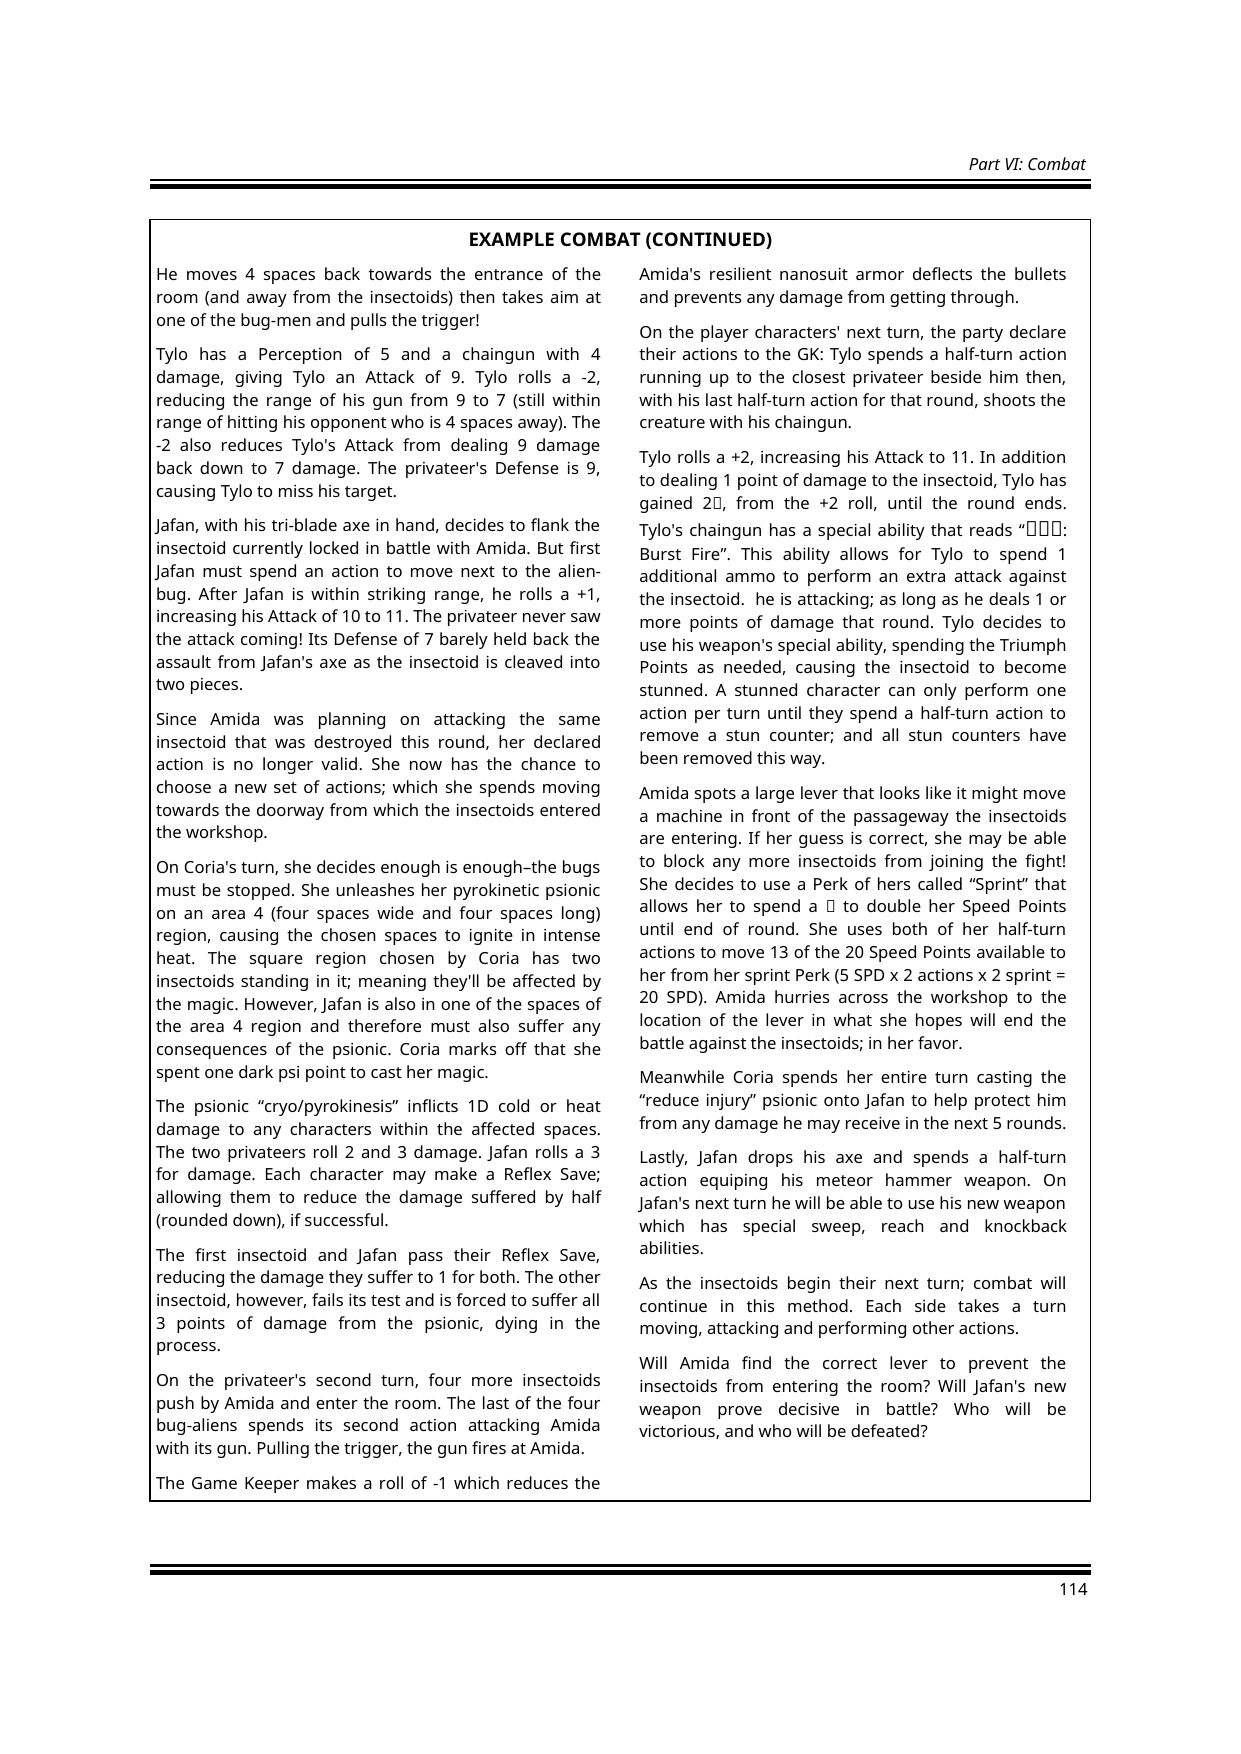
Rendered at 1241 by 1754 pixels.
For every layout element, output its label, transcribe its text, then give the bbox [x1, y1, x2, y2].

table_cell He moves 4 spaces back towards the entrance of the room (and away from the insectoids) then takes aim at one of the bug-men and pulls the trigger! Tylo has a Perception of 5 and a chaingun with 4 damage, giving Tylo an Attack of 9. Tylo rolls a -2, reducing the range of his gun from 9 to 7 (still within range of hitting his opponent who is 4 spaces away). The -2 also reduces Tylo's Attack from dealing 9 damage back down to 7 damage. The privateer's Defense is 9, causing Tylo to miss his target. Jafan, with his tri-blade axe in hand, decides to flank the insectoid currently locked in battle with Amida. But first Jafan must spend an action to move next to the alien-bug. After Jafan is within striking range, he rolls a +1, increasing his Attack of 10 to 11. The privateer never saw the attack coming! Its Defense of 7 barely held back the assault from Jafan's axe as the insectoid is cleaved into two pieces. Since Amida was planning on attacking the same insectoid that was destroyed this round, her declared action is no longer valid. She now has the chance to choose a new set of actions; which she spends moving towards the doorway from which the insectoids entered the workshop. On Coria's turn, she decides enough is enough–the bugs must be stopped. She unleashes her pyrokinetic psionic on an area 4 (four spaces wide and four spaces long) region, causing the chosen spaces to ignite in intense heat. The square region chosen by Coria has two insectoids standing in it; meaning they'll be affected by the magic. However, Jafan is also in one of the spaces of the area 4 region and therefore must also suffer any consequences of the psionic. Coria marks off that she spent one dark psi point to cast her magic. The psionic “cryo/pyrokinesis” inflicts 1D cold or heat damage to any characters within the affected spaces. The two privateers roll 2 and 3 damage. Jafan rolls a 3 for damage. Each character may make a Reflex Save; allowing them to reduce the damage suffered by half (rounded down), if successful. The first insectoid and Jafan pass their Reflex Save, reducing the damage they suffer to 1 for both. The other insectoid, however, fails its test and is forced to suffer all 3 points of damage from the psionic, dying in the process. On the privateer's second turn, four more insectoids push by Amida and enter the room. The last of the four bug-aliens spends its second action attacking Amida with its gun. Pulling the trigger, the gun fires at Amida. The Game Keeper makes a roll of -1 which reduces the [151, 257, 607, 1500]
table_cell Amida's resilient nanosuit armor deflects the bullets and prevents any damage from getting through. On the player characters' next turn, the party declare their actions to the GK: Tylo spends a half-turn action running up to the closest privateer beside him then, with his last half-turn action for that round, shoots the creature with his chaingun. Tylo rolls a +2, increasing his Attack to 11. In addition to dealing 1 point of damage to the insectoid, Tylo has gained 2, from the +2 roll, until the round ends. Tylo's chaingun has a special ability that reads “: Burst Fire”. This ability allows for Tylo to spend 1 additional ammo to perform an extra attack against the insectoid. he is attacking; as long as he deals 1 or more points of damage that round. Tylo decides to use his weapon's special ability, spending the Triumph Points as needed, causing the insectoid to become stunned. A stunned character can only perform one action per turn until they spend a half-turn action to remove a stun counter; and all stun counters have been removed this way. Amida spots a large lever that looks like it might move a machine in front of the passageway the insectoids are entering. If her guess is correct, she may be able to block any more insectoids from joining the fight! She decides to use a Perk of hers called “Sprint” that allows her to spend a  to double her Speed Points until end of round. She uses both of her half-turn actions to move 13 of the 20 Speed Points available to her from her sprint Perk (5 SPD x 2 actions x 2 sprint = 20 SPD). Amida hurries across the workshop to the location of the lever in what she hopes will end the battle against the insectoids; in her favor. Meanwhile Coria spends her entire turn casting the “reduce injury” psionic onto Jafan to help protect him from any damage he may receive in the next 5 rounds. Lastly, Jafan drops his axe and spends a half-turn action equiping his meteor hammer weapon. On Jafan's next turn he will be able to use his new weapon which has special sweep, reach and knockback abilities. As the insectoids begin their next turn; combat will continue in this method. Each side takes a turn moving, attacking and performing other actions. Will Amida find the correct lever to prevent the insectoids from entering the room? Will Jafan's new weapon prove decisive in battle? Who will be victorious, and who will be defeated? [633, 257, 1073, 1500]
table_header Example Combat (Continued) [151, 220, 1090, 257]
table_cell [1073, 257, 1090, 1500]
table_cell [607, 257, 633, 1500]
